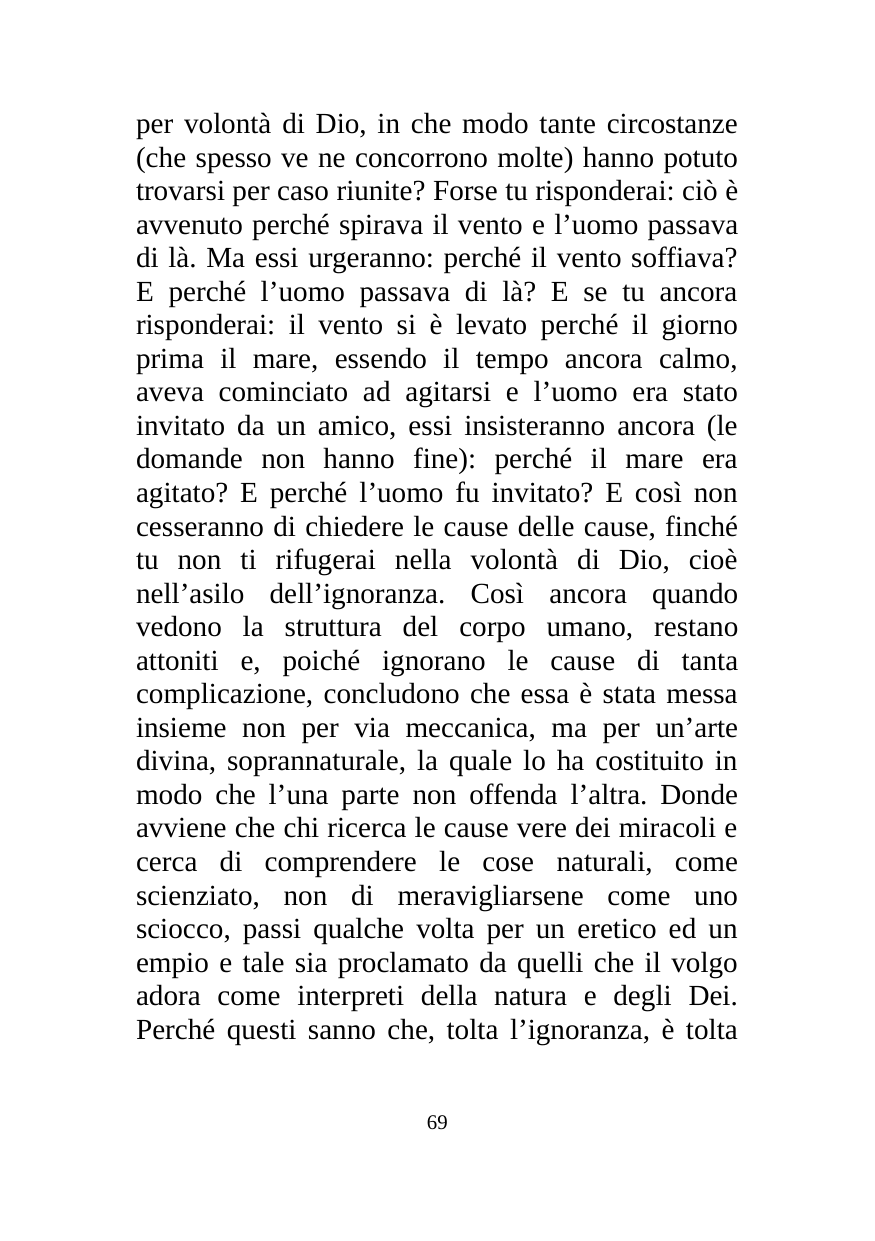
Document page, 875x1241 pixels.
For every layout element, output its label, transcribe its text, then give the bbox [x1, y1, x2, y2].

text per volontà di Dio, in che modo tante circostanze (che spesso ve ne concorrono molte) hanno potuto trovarsi per caso riunite? Forse tu risponderai: ciò è avvenuto perché spirava il vento e l’uomo passava di là. Ma essi urgeranno: perché il vento soffiava? E perché l’uomo passava di là? E se tu ancora risponderai: il vento si è levato perché il giorno prima il mare, essendo il tempo ancora calmo, aveva cominciato ad agitarsi e l’uomo era stato invitato da un amico, essi insisteranno ancora (le domande non hanno fine): perché il mare era agitato? E perché l’uomo fu invitato? E così non cesseranno di chiedere le cause delle cause, finché tu non ti rifugerai nella volontà di Dio, cioè nell’asilo dell’ignoranza. Così ancora quando vedono la struttura del corpo umano, restano attoniti e, poiché ignorano le cause di tanta complicazione, concludono che essa è stata messa insieme non per via meccanica, ma per un’arte divina, soprannaturale, la quale lo ha costituito in modo che l’una parte non offenda l’altra. Donde avviene che chi ricerca le cause vere dei miracoli e cerca di comprendere le cose naturali, come scienziato, non di meravigliarsene come uno sciocco, passi qualche volta per un eretico ed un empio e tale sia proclamato da quelli che il volgo adora come interpreti della natura e degli Dei. Perché questi sanno che, tolta l’ignoranza, è tolta [136, 106, 738, 1045]
